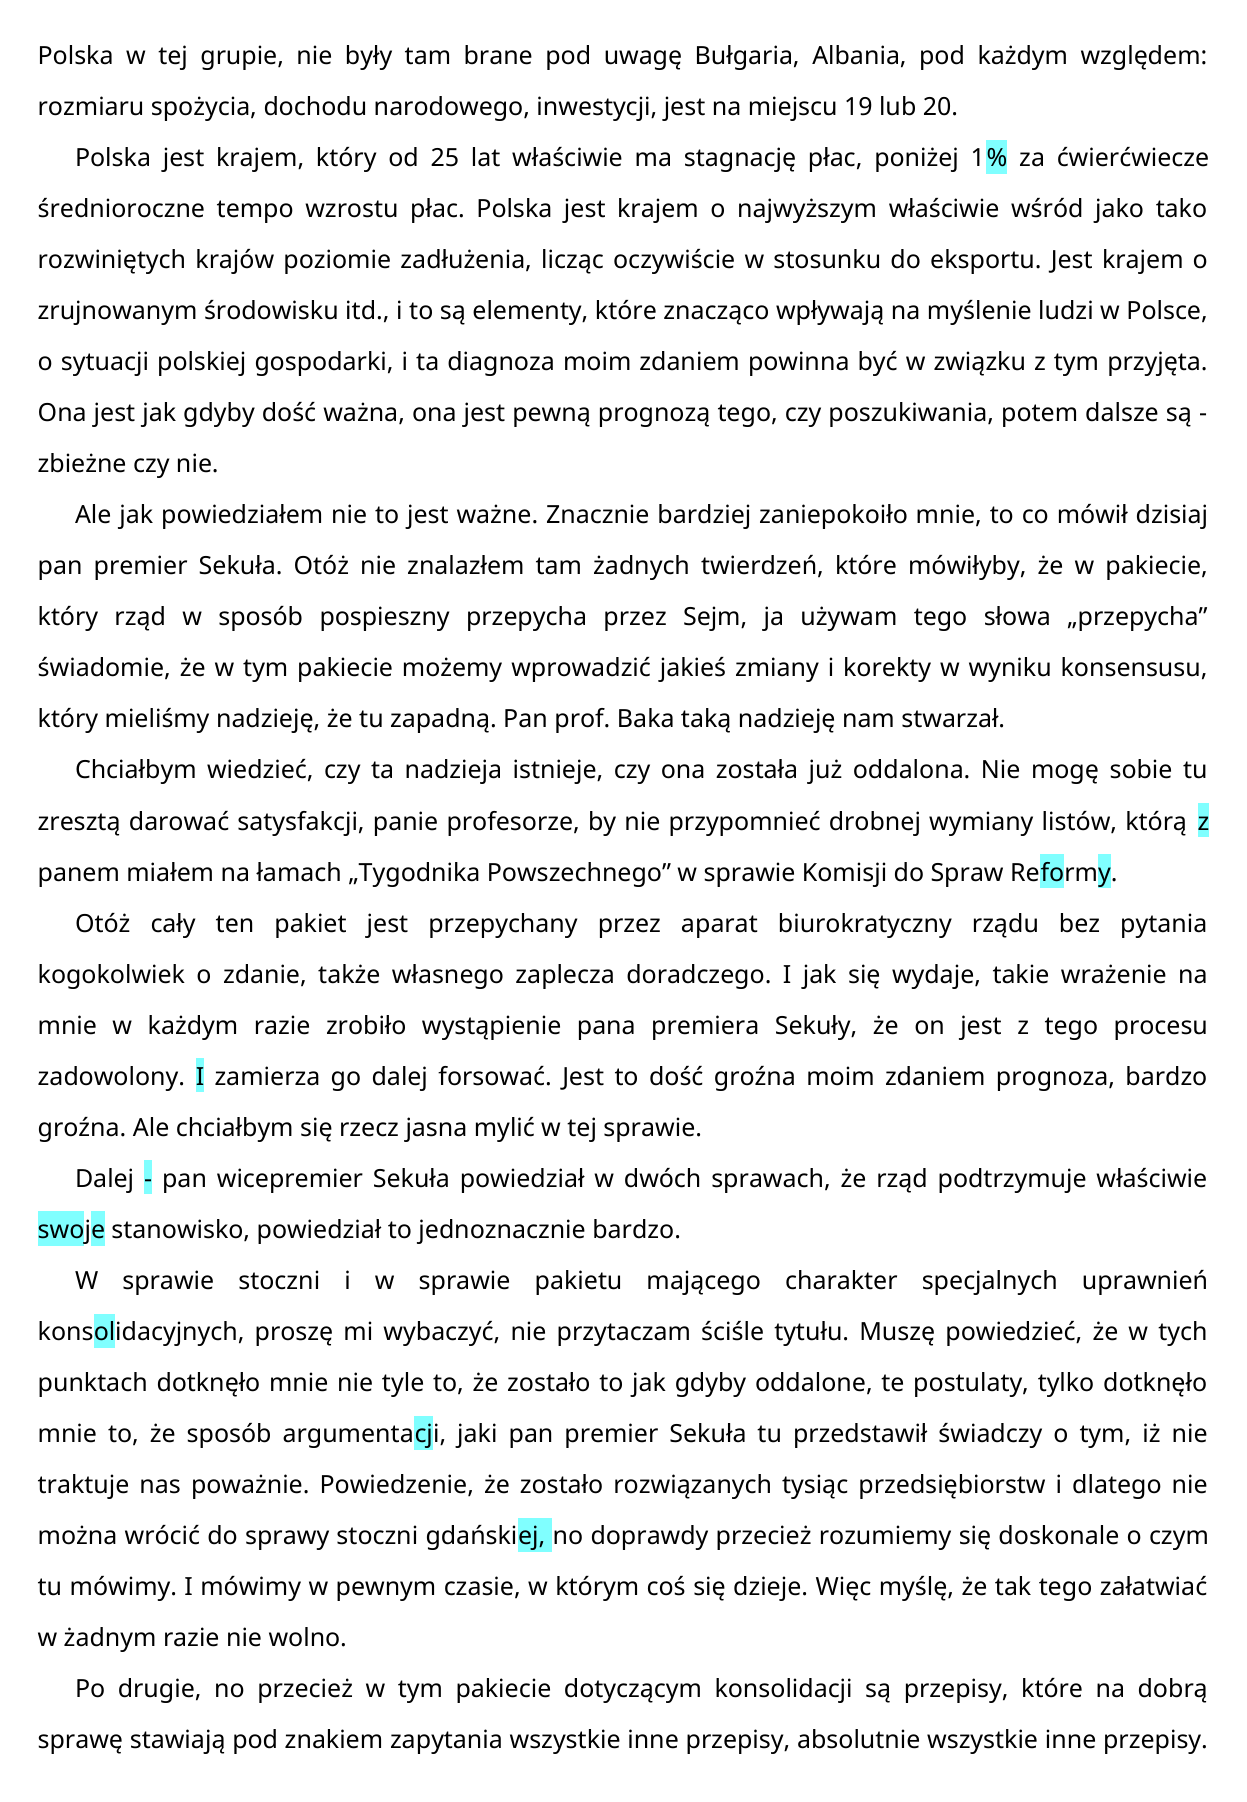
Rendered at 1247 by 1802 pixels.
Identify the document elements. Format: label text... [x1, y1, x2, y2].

text Polska w tej grupie, nie były tam brane pod uwagę Bułgaria, Albania, pod każdym względem: rozmiaru spożycia, dochodu narodowego, inwestycji, jest na miejscu 19 lub 20. [37, 37, 1209, 123]
text Polska jest krajem, który od 25 lat właściwie ma stagnację płac, poniżej 1% za ćwierćwiecze średnioroczne tempo wzrostu płac. Polska jest krajem o najwyższym właściwie wśród jako tako rozwiniętych krajów poziomie zadłużenia, licząc oczywiście w stosunku do eksportu. Jest krajem o zrujnowanym środowisku itd., i to są elementy, które znacząco wpływają na myślenie ludzi w Polsce, o sytuacji polskiej gospodarki, i ta diagnoza moim zdaniem powinna być w związku z tym przyjęta. Ona jest jak gdyby dość ważna, ona jest pewną prognozą tego, czy poszukiwania, potem dalsze są - zbieżne czy nie. [37, 139, 1209, 480]
text Otóż cały ten pakiet jest przepychany przez aparat biurokratyczny rządu bez pytania kogokolwiek o zdanie, także własnego zaplecza doradczego. I jak się wydaje, takie wrażenie na mnie w każdym razie zrobiło wystąpienie pana premiera Sekuły, że on jest z tego procesu zadowolony. I zamierza go dalej forsować. Jest to dość groźna moim zdaniem prognoza, bardzo groźna. Ale chciałbym się rzecz jasna mylić w tej sprawie. [37, 905, 1209, 1143]
text Chciałbym wiedzieć, czy ta nadzieja istnieje, czy ona została już oddalona. Nie mogę sobie tu zresztą darować satysfakcji, panie profesorze, by nie przypomnieć drobnej wymiany listów, którą z panem miałem na łamach „Tygodnika Powszechnego” w sprawie Komisji do Spraw Reformy. [37, 752, 1209, 888]
text Dalej - pan wicepremier Sekuła powiedział w dwóch sprawach, że rząd podtrzymuje właściwie swoje stanowisko, powiedział to jednoznacznie bardzo. [37, 1160, 1209, 1246]
text Ale jak powiedziałem nie to jest ważne. Znacznie bardziej zaniepokoiło mnie, to co mówił dzisiaj pan premier Sekuła. Otóż nie znalazłem tam żadnych twierdzeń, które mówiłyby, że w pakiecie, który rząd w sposób pospieszny przepycha przez Sejm, ja używam tego słowa „przepycha” świadomie, że w tym pakiecie możemy wprowadzić jakieś zmiany i korekty w wyniku konsensusu, który mieliśmy nadzieję, że tu zapadną. Pan prof. Baka taką nadzieję nam stwarzał. [37, 497, 1209, 735]
text W sprawie stoczni i w sprawie pakietu mającego charakter specjalnych uprawnień konsolidacyjnych, proszę mi wybaczyć, nie przytaczam ściśle tytułu. Muszę powiedzieć, że w tych punktach dotknęło mnie nie tyle to, że zostało to jak gdyby oddalone, te postulaty, tylko dotknęło mnie to, że sposób argumentacji, jaki pan premier Sekuła tu przedstawił świadczy o tym, iż nie traktuje nas poważnie. Powiedzenie, że zostało rozwiązanych tysiąc przedsiębiorstw i dlatego nie można wrócić do sprawy stoczni gdańskiej, no doprawdy przecież rozumiemy się doskonale o czym tu mówimy. I mówimy w pewnym czasie, w którym coś się dzieje. Więc myślę, że tak tego załatwiać w żadnym razie nie wolno. [37, 1262, 1209, 1654]
text Po drugie, no przecież w tym pakiecie dotyczącym konsolidacji są przepisy, które na dobrą sprawę stawiają pod znakiem zapytania wszystkie inne przepisy, absolutnie wszystkie inne przepisy. [37, 1671, 1209, 1756]
